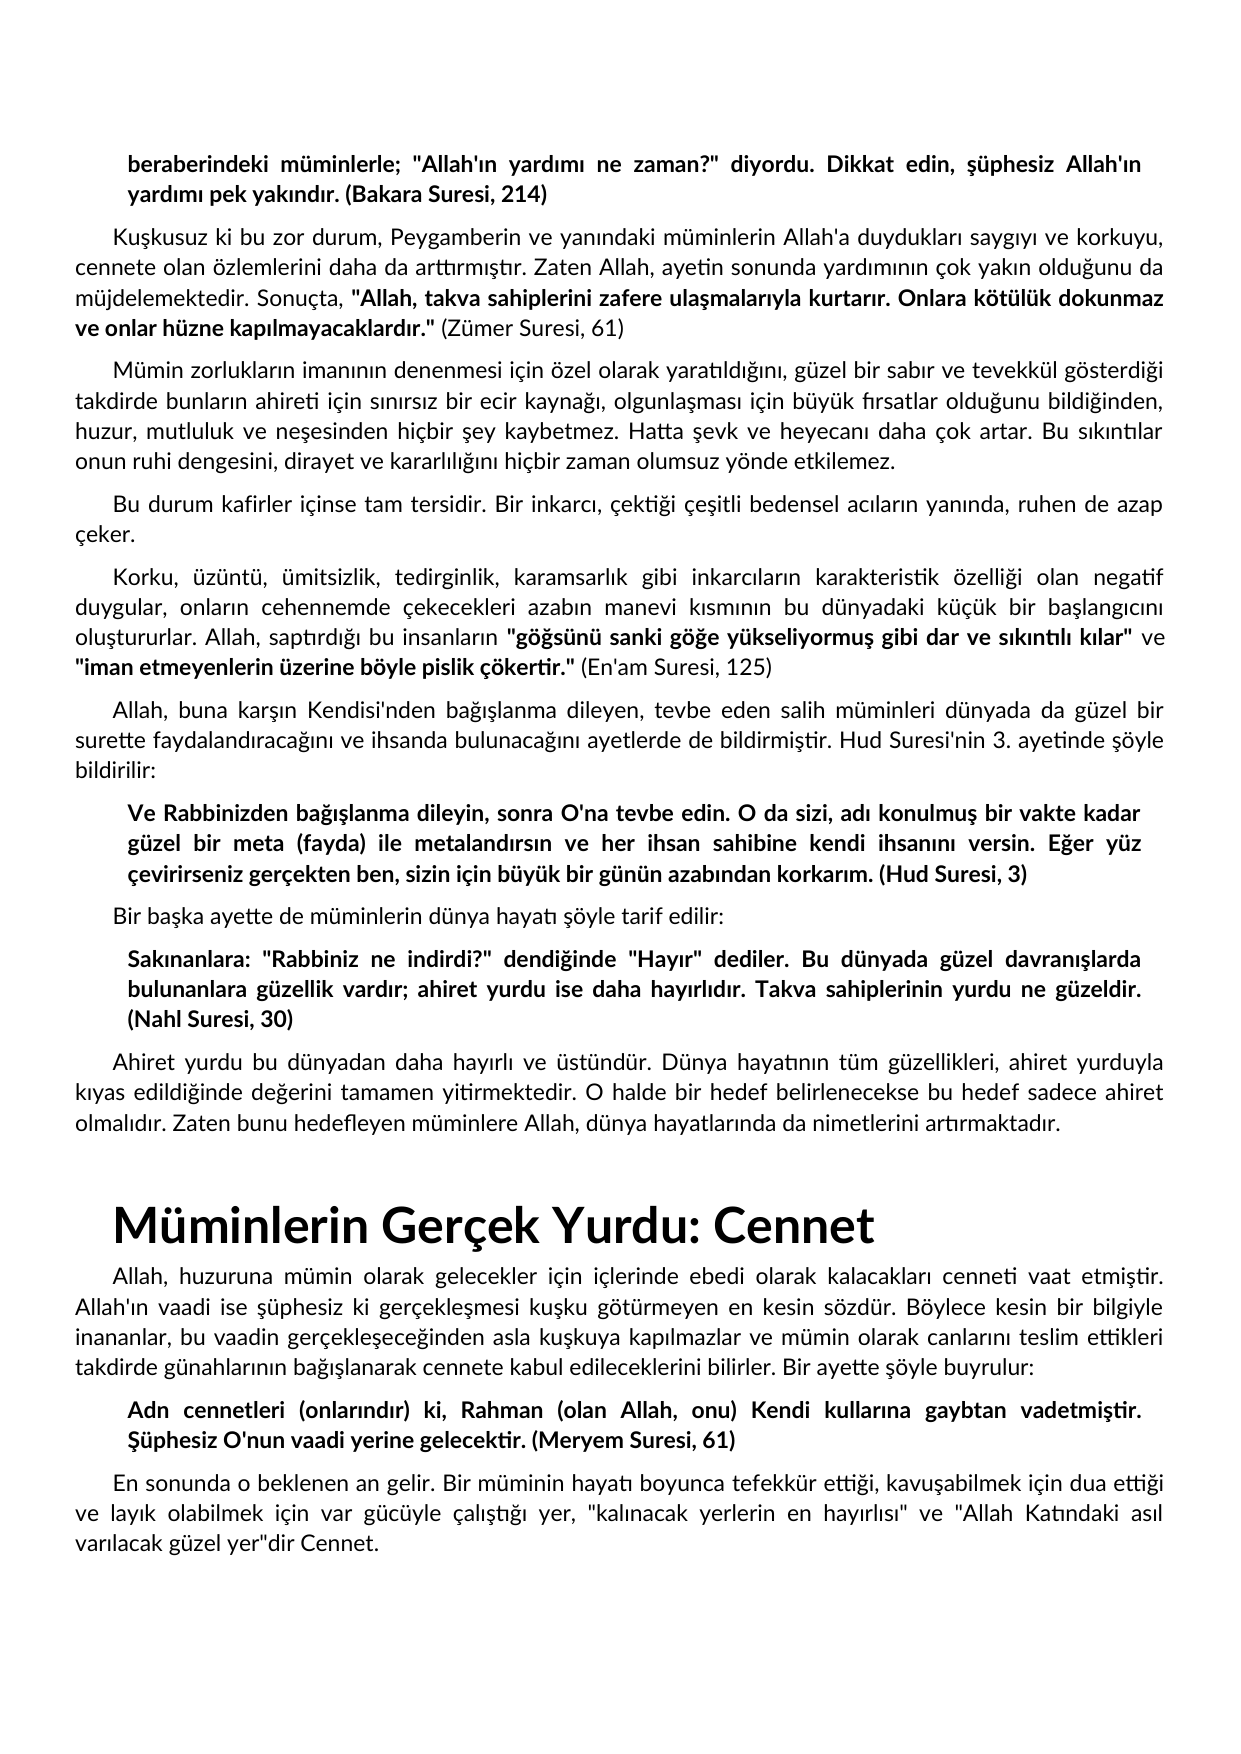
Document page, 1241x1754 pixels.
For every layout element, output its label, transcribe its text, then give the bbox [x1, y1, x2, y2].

text Ve Rabbinizden bağışlanma dileyin, sonra O'na tevbe edin. O da sizi, adı konulmuş bir vakte kadar güzel bir meta (fayda) ile metalandırsın ve her ihsan sahibine kendi ihsanını versin. Eğer yüz çevirirseniz gerçekten ben, sizin için büyük bir günün azabından korkarım. (Hud Suresi, 3) [127, 799, 1143, 887]
text beraberindeki müminlerle; "Allah'ın yardımı ne zaman?" diyordu. Dikkat edin, şüphesiz Allah'ın yardımı pek yakındır. (Bakara Suresi, 214) [127, 150, 1143, 208]
text Ahiret yurdu bu dünyadan daha hayırlı ve üstündür. Dünya hayatının tüm güzellikleri, ahiret yurduyla kıyas edildiğinde değerini tamamen yitirmektedir. O halde bir hedef belirlenecekse bu hedef sadece ahiret olmalıdır. Zaten bunu hedefleyen müminlere Allah, dünya hayatlarında da nimetlerini artırmaktadır. [75, 1048, 1165, 1136]
subtitle Müminlerin Gerçek Yurdu: Cennet [112, 1194, 1165, 1254]
text Sakınanlara: "Rabbiniz ne indirdi?" dendiğinde "Hayır" dediler. Bu dünyada güzel davranışlarda bulunanlara güzellik vardır; ahiret yurdu ise daha hayırlıdır. Takva sahiplerinin yurdu ne güzeldir. (Nahl Suresi, 30) [127, 945, 1143, 1033]
text Allah, buna karşın Kendisi'nden bağışlanma dileyen, tevbe eden salih müminleri dünyada da güzel bir surette faydalandıracağını ve ihsanda bulunacağını ayetlerde de bildirmiştir. Hud Suresi'nin 3. ayetinde şöyle bildirilir: [75, 696, 1165, 784]
text Bu durum kafirler içinse tam tersidir. Bir inkarcı, çektiği çeşitli bedensel acıların yanında, ruhen de azap çeker. [75, 489, 1165, 547]
text Korku, üzüntü, ümitsizlik, tedirginlik, karamsarlık gibi inkarcıların karakteristik özelliği olan negatif duygular, onların cehennemde çekecekleri azabın manevi kısmının bu dünyadaki küçük bir başlangıcını oluştururlar. Allah, saptırdığı bu insanların "göğsünü sanki göğe yükseliyormuş gibi dar ve sıkıntılı kılar" ve "iman etmeyenlerin üzerine böyle pislik çökertir." (En'am Suresi, 125) [75, 562, 1165, 681]
text Adn cennetleri (onlarındır) ki, Rahman (olan Allah, onu) Kendi kullarına gaybtan vadetmiştir. Şüphesiz O'nun vaadi yerine gelecektir. (Meryem Suresi, 61) [127, 1395, 1143, 1453]
text En sonunda o beklenen an gelir. Bir müminin hayatı boyunca tefekkür ettiği, kavuşabilmek için dua ettiği ve layık olabilmek için var gücüyle çalıştığı yer, "kalınacak yerlerin en hayırlısı" ve "Allah Katındaki asıl varılacak güzel yer"dir Cennet. [75, 1468, 1165, 1556]
text Allah, huzuruna mümin olarak gelecekler için içlerinde ebedi olarak kalacakları cenneti vaat etmiştir. Allah'ın vaadi ise şüphesiz ki gerçekleşmesi kuşku götürmeyen en kesin sözdür. Böylece kesin bir bilgiyle inananlar, bu vaadin gerçekleşeceğinden asla kuşkuya kapılmazlar ve mümin olarak canlarını teslim ettikleri takdirde günahlarının bağışlanarak cennete kabul edileceklerini bilirler. Bir ayette şöyle buyrulur: [75, 1262, 1165, 1380]
text Mümin zorlukların imanının denenmesi için özel olarak yaratıldığını, güzel bir sabır ve tevekkül gösterdiği takdirde bunların ahireti için sınırsız bir ecir kaynağı, olgunlaşması için büyük fırsatlar olduğunu bildiğinden, huzur, mutluluk ve neşesinden hiçbir şey kaybetmez. Hatta şevk ve heyecanı daha çok artar. Bu sıkıntılar onun ruhi dengesini, dirayet ve kararlılığını hiçbir zaman olumsuz yönde etkilemez. [75, 356, 1165, 474]
text Kuşkusuz ki bu zor durum, Peygamberin ve yanındaki müminlerin Allah'a duydukları saygıyı ve korkuyu, cennete olan özlemlerini daha da arttırmıştır. Zaten Allah, ayetin sonunda yardımının çok yakın olduğunu da müjdelemektedir. Sonuçta, "Allah, takva sahiplerini zafere ulaşmalarıyla kurtarır. Onlara kötülük dokunmaz ve onlar hüzne kapılmayacaklardır." (Zümer Suresi, 61) [75, 223, 1165, 341]
text Bir başka ayette de müminlerin dünya hayatı şöyle tarif edilir: [75, 902, 1165, 929]
